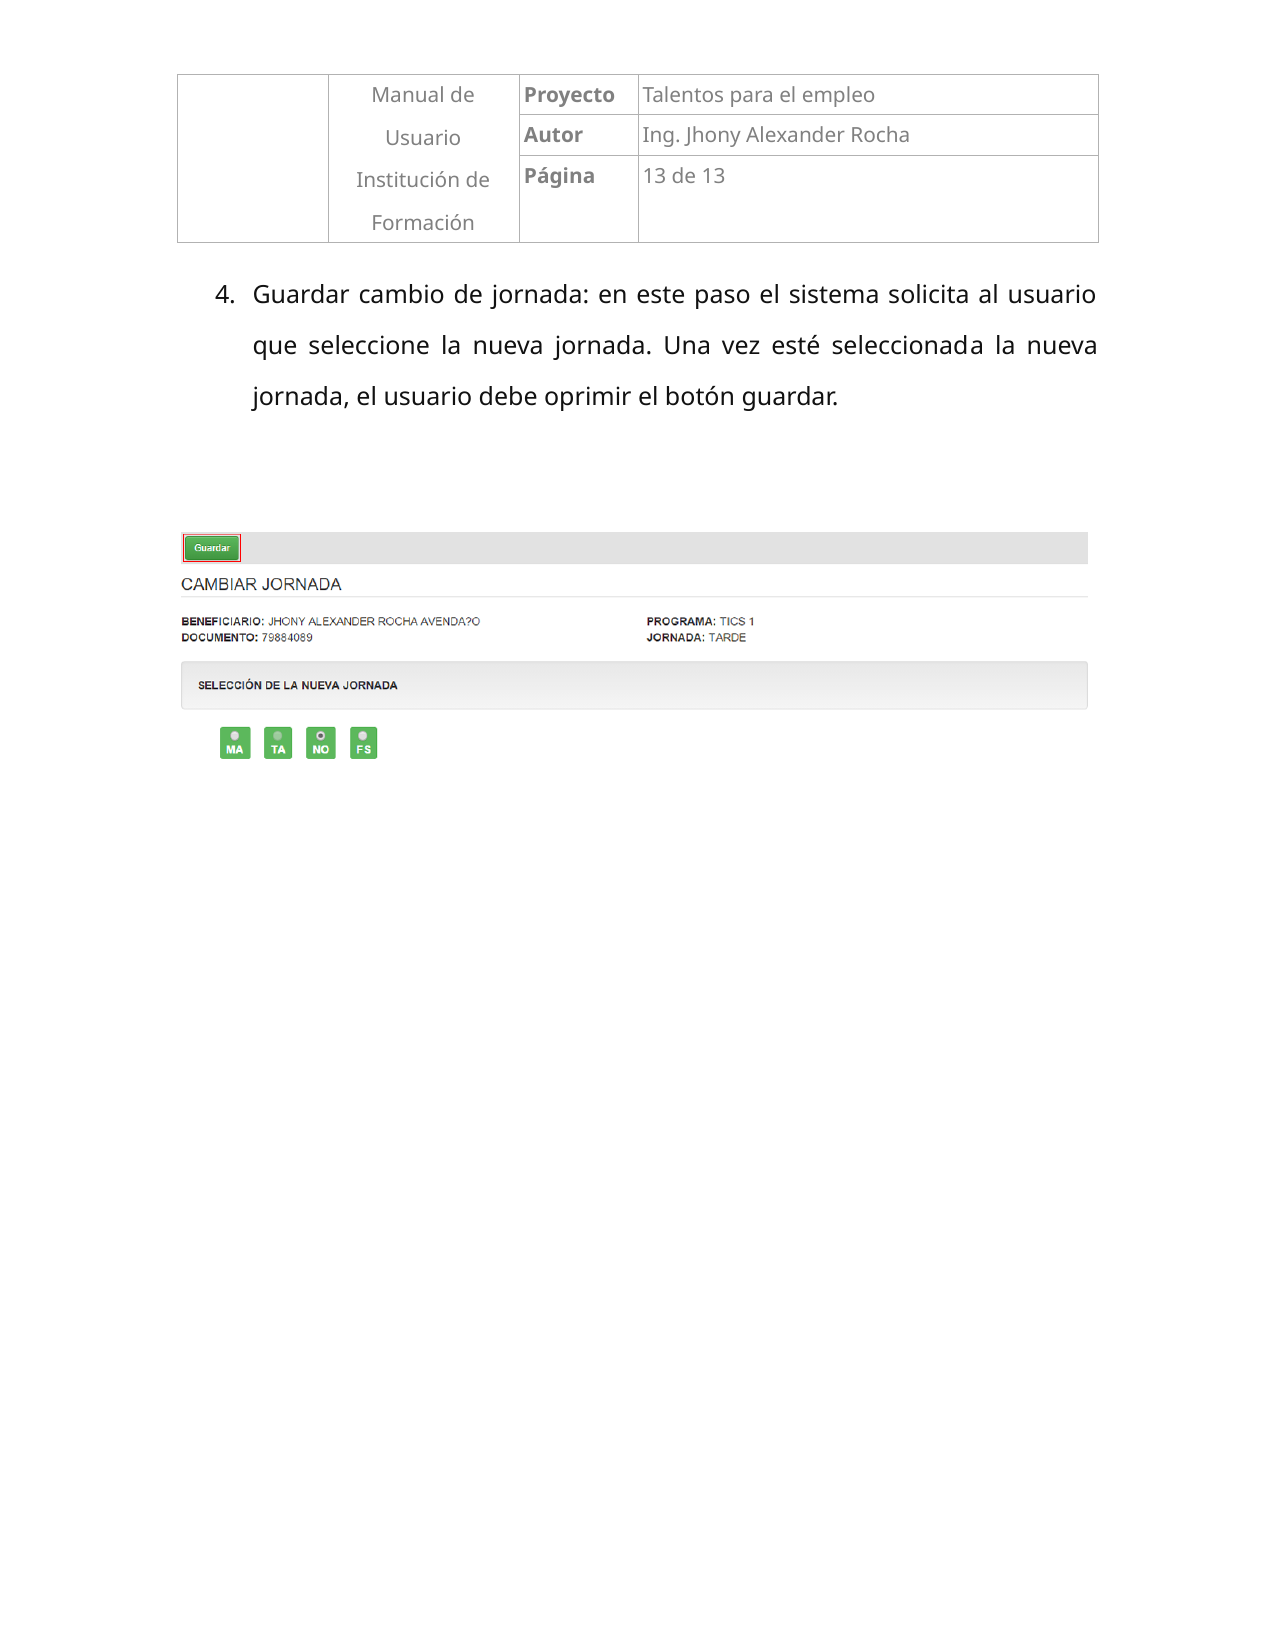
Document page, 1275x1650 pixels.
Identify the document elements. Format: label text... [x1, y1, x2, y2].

picture [177, 531, 1098, 765]
list Guardar cambio de jornada: en este paso el sistema solicita al usuario que seleccione la nueva jornada. Una vez esté seleccionada la nueva jornada, el usuario debe oprimir el botón guardar. [215, 277, 1098, 413]
